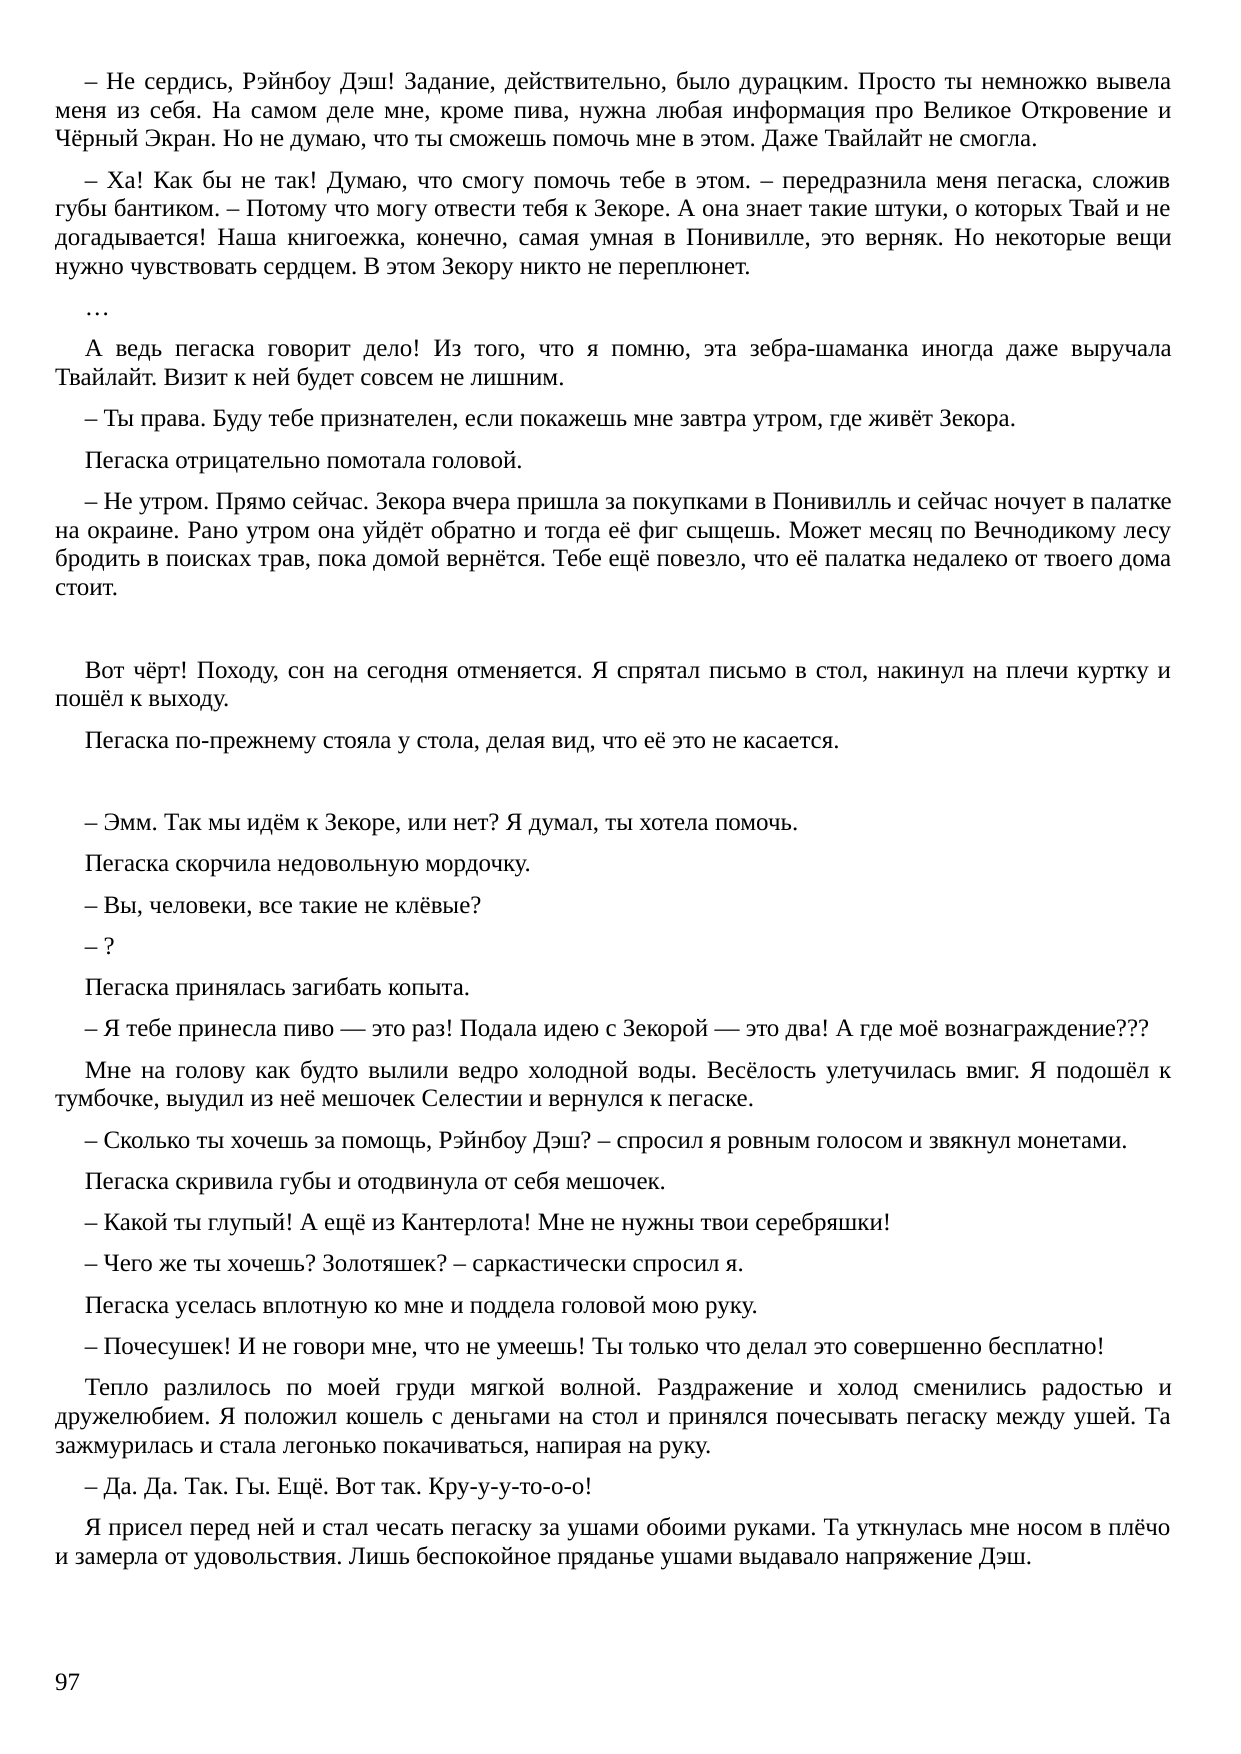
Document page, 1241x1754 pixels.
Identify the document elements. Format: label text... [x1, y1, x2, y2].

text Тепло разлилось по моей груди мягкой волной. Раздражение и холод сменились радостью и дружелюбием. Я положил кошель с деньгами на стол и принялся почесывать пегаску между ушей. Та зажмурилась и стала легонько покачиваться, напирая на руку. [55, 1372, 1173, 1458]
text – Я тебе принесла пиво — это раз! Подала идею с Зекорой — это два! А где моё вознаграждение??? [55, 1013, 1173, 1042]
text – Эмм. Так мы идём к Зекоре, или нет? Я думал, ты хотела помочь. [55, 807, 1173, 836]
text Пегаска скривила губы и отодвинула от себя мешочек. [55, 1166, 1173, 1195]
text – Почесушек! И не говори мне, что не умеешь! Ты только что делал это совершенно бесплатно! [55, 1331, 1173, 1360]
text – Не сердись, Рэйнбоу Дэш! Задание, действительно, было дурацким. Просто ты немножко вывела меня из себя. На самом деле мне, кроме пива, нужна любая информация про Великое Откровение и Чёрный Экран. Но не думаю, что ты сможешь помочь мне в этом. Даже Твайлайт не смогла. [55, 66, 1173, 152]
text Пегаска по-прежнему стояла у стола, делая вид, что её это не касается. [55, 725, 1173, 753]
text – Вы, человеки, все такие не клёвые? [55, 890, 1173, 918]
text – Чего же ты хочешь? Золотяшек? – саркастически спросил я. [55, 1248, 1173, 1277]
text – Ты права. Буду тебе признателен, если покажешь мне завтра утром, где живёт Зекора. [55, 403, 1173, 432]
text Пегаска уселась вплотную ко мне и поддела головой мою руку. [55, 1290, 1173, 1318]
text Пегаска принялась загибать копыта. [55, 972, 1173, 1001]
text – Не утром. Прямо сейчас. Зекора вчера пришла за покупками в Понивилль и сейчас ночует в палатке на окраине. Рано утром она уйдёт обратно и тогда её фиг сыщешь. Может месяц по Вечнодикому лесу бродить в поисках трав, пока домой вернётся. Тебе ещё повезло, что её палатка недалеко от твоего дома стоит. [55, 486, 1173, 601]
text … [55, 292, 1173, 321]
text – Ха! Как бы не так! Думаю, что смогу помочь тебе в этом. – передразнила меня пегаска, сложив губы бантиком. – Потому что могу отвести тебя к Зекоре. А она знает такие штуки, о которых Твай и не догадывается! Наша книгоежка, конечно, самая умная в Понивилле, это верняк. Но некоторые вещи нужно чувствовать сердцем. В этом Зекору никто не переплюнет. [55, 165, 1173, 280]
text А ведь пегаска говорит дело! Из того, что я помню, эта зебра-шаманка иногда даже выручала Твайлайт. Визит к ней будет совсем не лишним. [55, 333, 1173, 391]
text Вот чёрт! Походу, сон на сегодня отменяется. Я спрятал письмо в стол, накинул на плечи куртку и пошёл к выходу. [55, 655, 1173, 712]
text – Сколько ты хочешь за помощь, Рэйнбоу Дэш? – спросил я ровным голосом и звякнул монетами. [55, 1125, 1173, 1153]
text Мне на голову как будто вылили ведро холодной воды. Весёлость улетучилась вмиг. Я подошёл к тумбочке, выудил из неё мешочек Селестии и вернулся к пегаске. [55, 1055, 1173, 1112]
text – Какой ты глупый! А ещё из Кантерлота! Мне не нужны твои серебряшки! [55, 1207, 1173, 1236]
text – Да. Да. Так. Гы. Ещё. Вот так. Кру-у-у-то-о-о! [55, 1471, 1173, 1500]
text Я присел перед ней и стал чесать пегаску за ушами обоими руками. Та уткнулась мне носом в плёчо и замерла от удовольствия. Лишь беспокойное пряданье ушами выдавало напряжение Дэш. [55, 1512, 1173, 1570]
text – ? [55, 931, 1173, 960]
text Пегаска скорчила недовольную мордочку. [55, 848, 1173, 877]
text Пегаска отрицательно помотала головой. [55, 445, 1173, 473]
